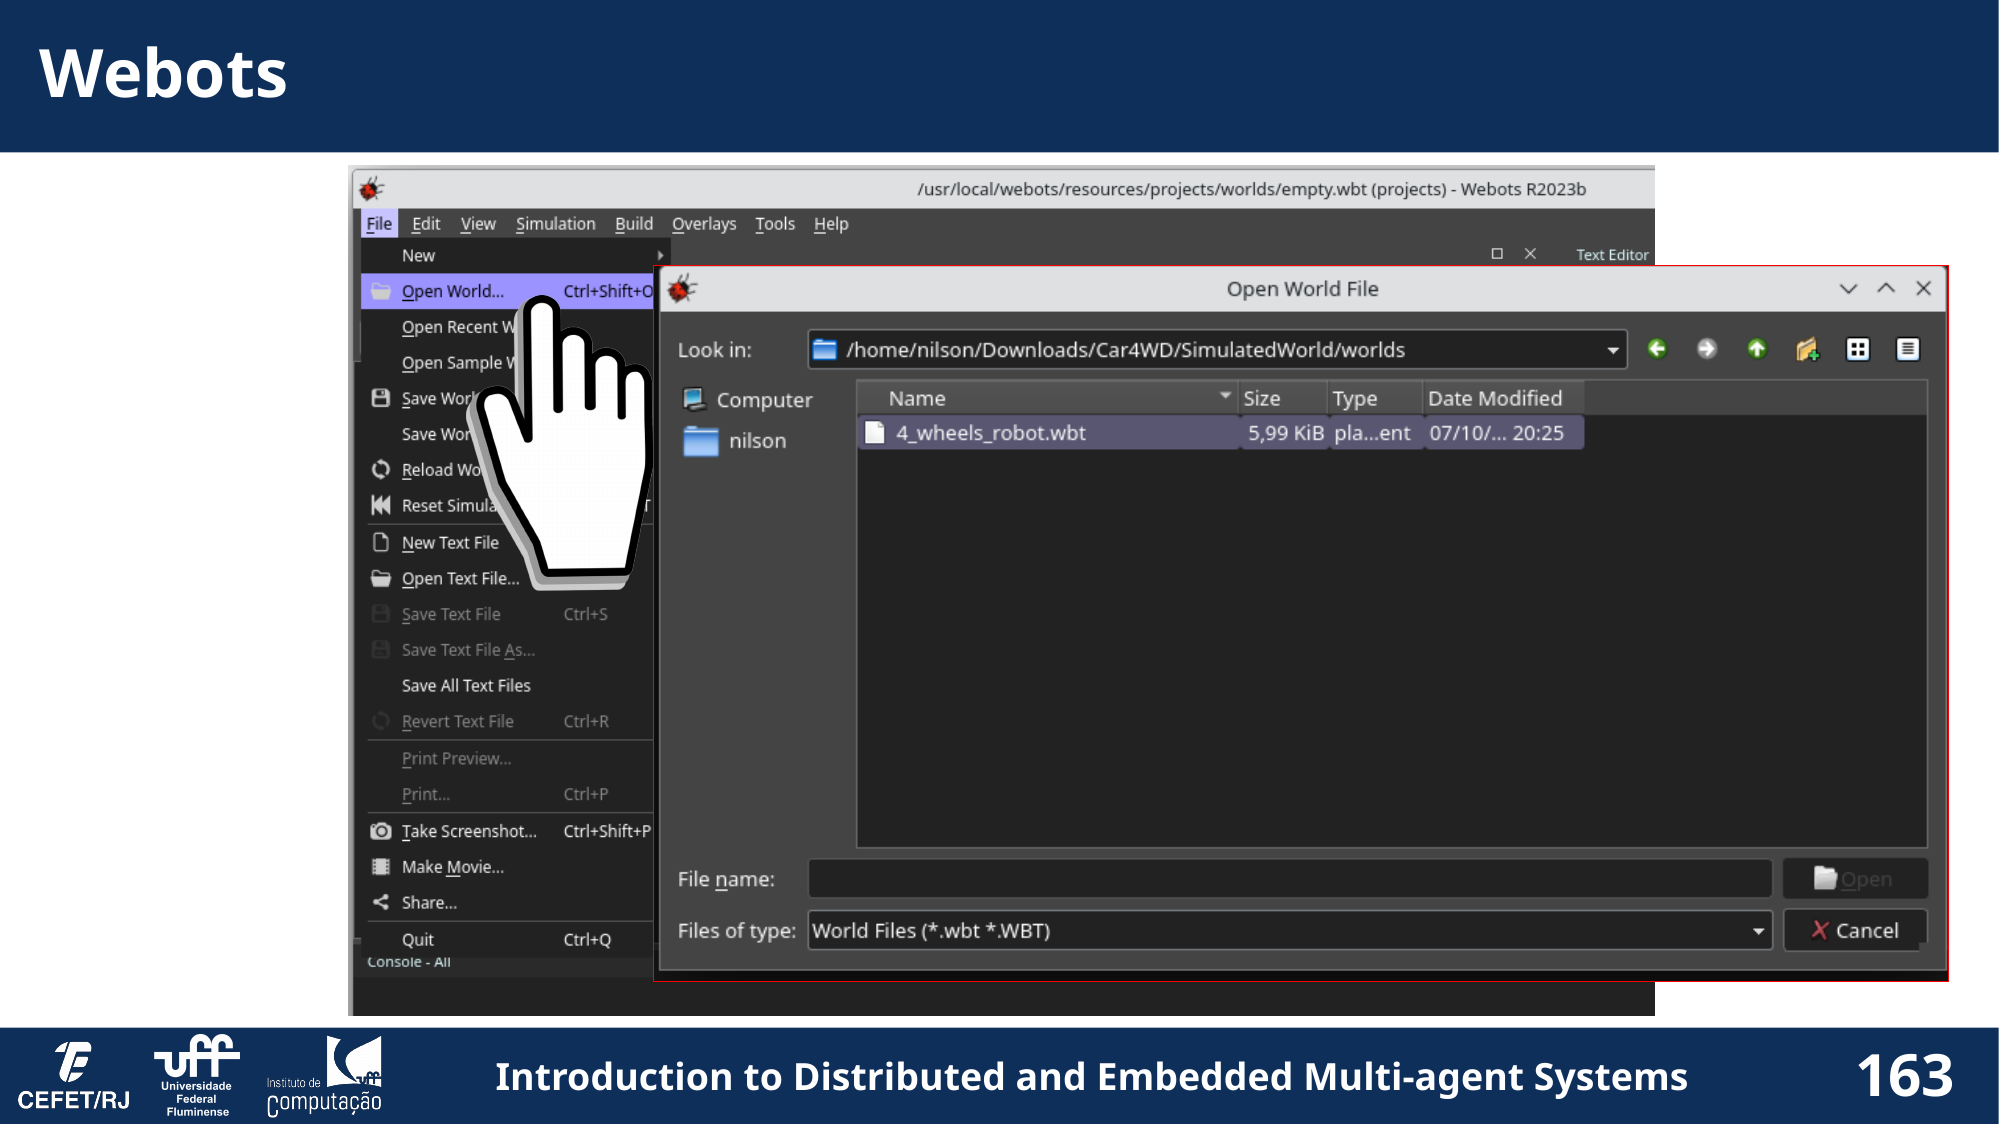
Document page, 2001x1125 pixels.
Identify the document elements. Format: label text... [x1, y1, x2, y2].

text_box Webots [25, 23, 1998, 116]
picture [265, 1033, 383, 1118]
picture [153, 1033, 241, 1121]
picture [18, 1021, 129, 1125]
picture [348, 165, 1949, 1016]
